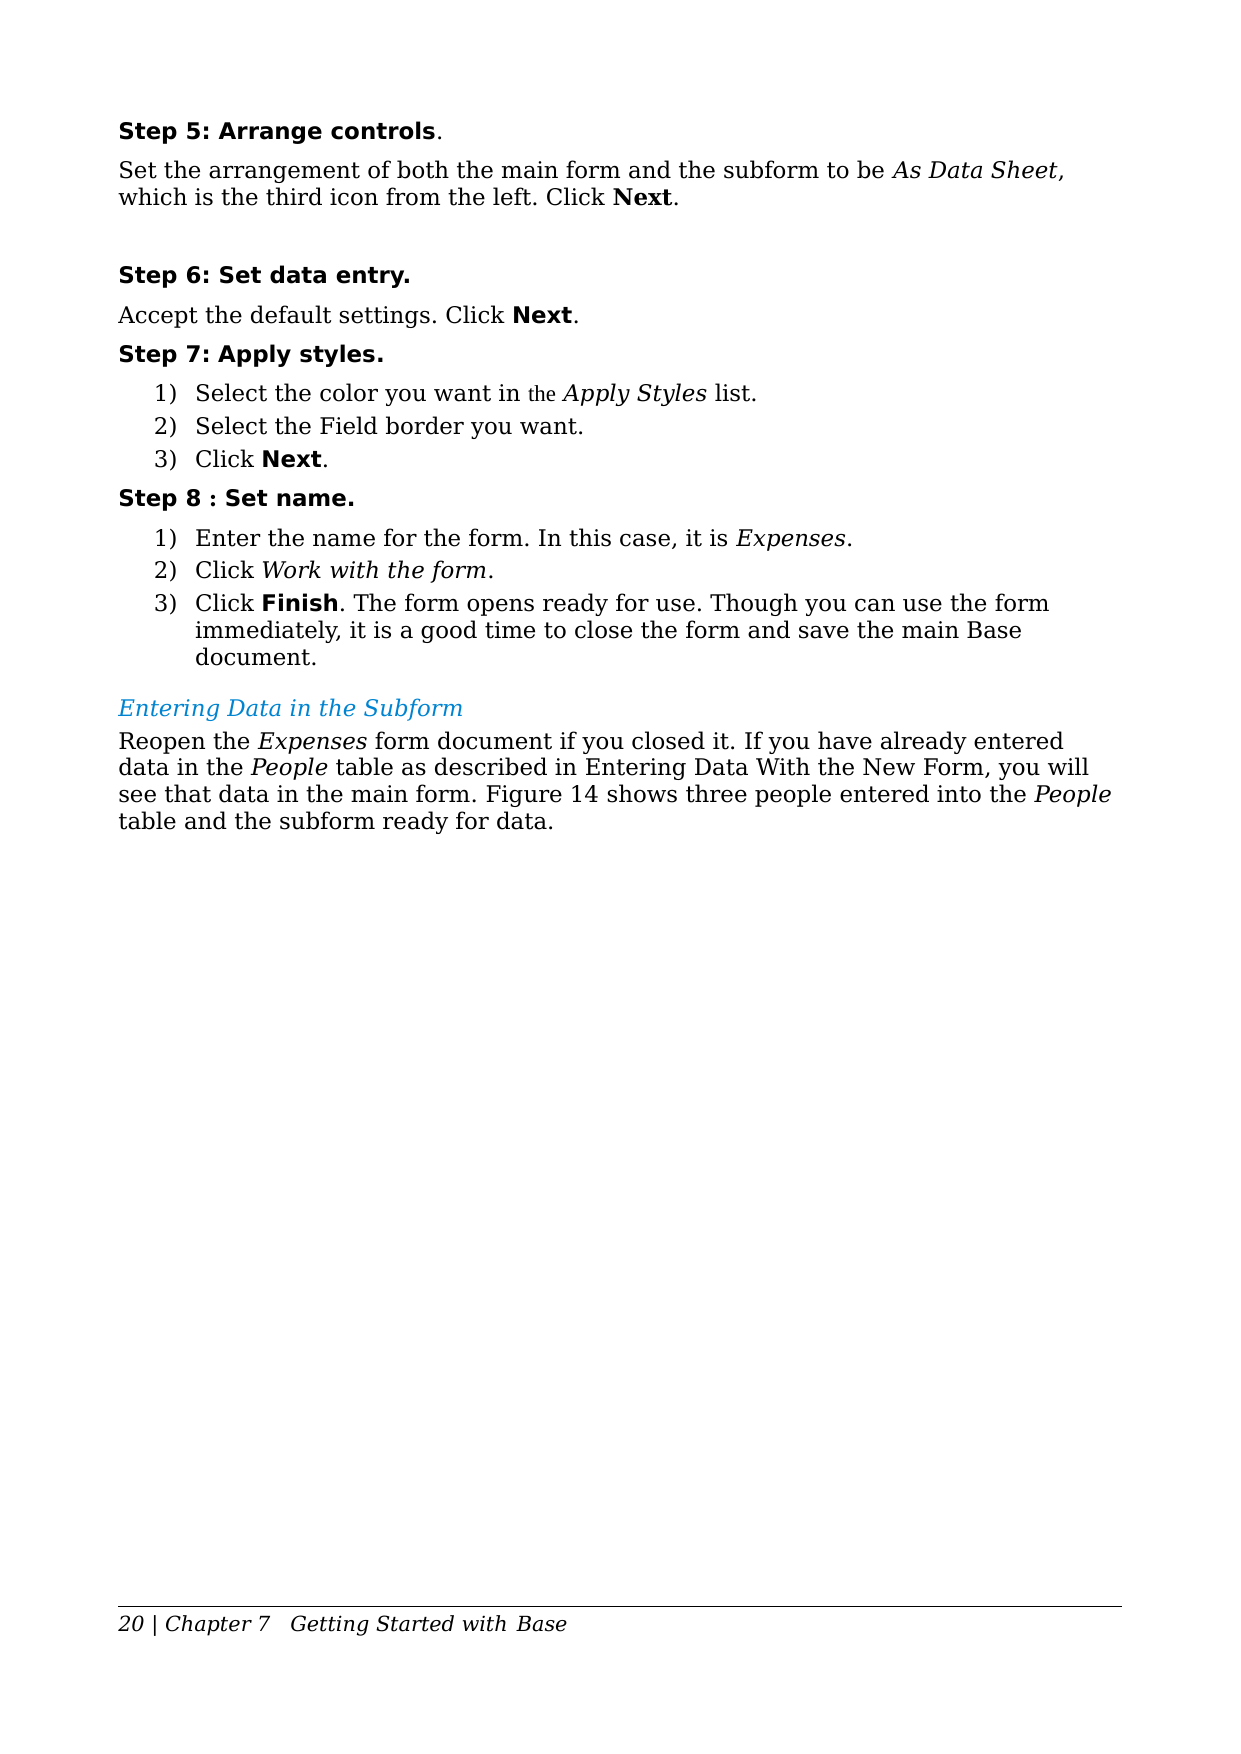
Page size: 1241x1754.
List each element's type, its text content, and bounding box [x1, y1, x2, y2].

list Enter the name for the form. In this case, it is Expenses. [177, 525, 1122, 551]
list Select the color you want in the Apply Styles list. [177, 380, 1122, 407]
list Click Finish. The form opens ready for use. Though you can use the form immediately, it is a good time to close the form and save the main Base document. [177, 591, 1122, 671]
text Step 8 : Set name. [118, 485, 1122, 512]
text Reopen the Expenses form document if you closed it. If you have already entered data in the People table as described in Entering Data With the New Form, you will see that data in the main form. Figure 14 shows three people entered into the People table and the subform ready for data. [118, 728, 1122, 834]
text Accept the default settings. Click Next. [118, 302, 1122, 328]
list Click Work with the form. [177, 558, 1122, 584]
subtitle Entering Data in the Subform [118, 695, 1122, 721]
list Select the Field border you want. [177, 413, 1122, 440]
text Step 6: Set data entry. [118, 263, 1122, 289]
text Step 7: Apply styles. [118, 341, 1122, 368]
text Set the arrangement of both the main form and the subform to be As Data Sheet, which is the third icon from the left. Click Next. [118, 157, 1122, 211]
list Click Next. [177, 446, 1122, 473]
text Step 5: Arrange controls. [118, 118, 1122, 145]
